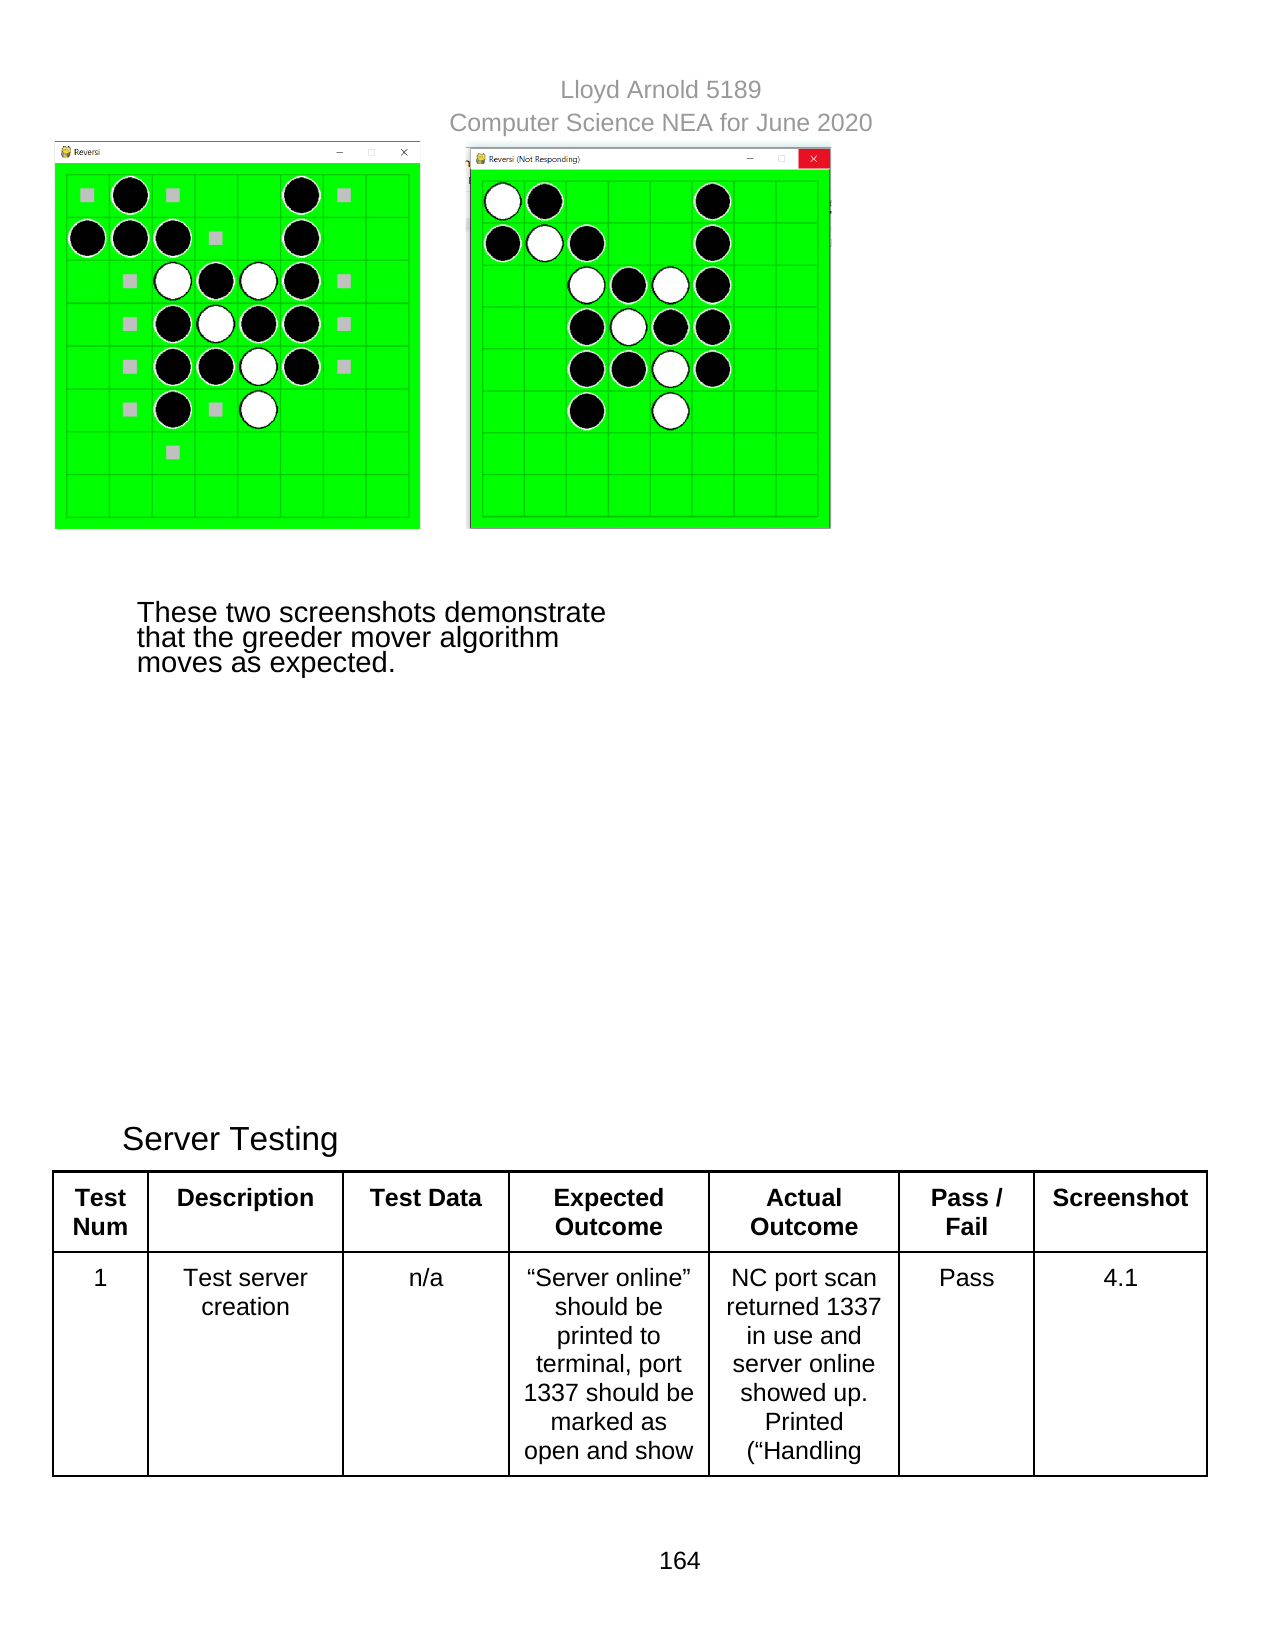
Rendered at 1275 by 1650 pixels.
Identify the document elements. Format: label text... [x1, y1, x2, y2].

table_cell “Server online” should be printed to terminal, port 1337 should be marked as open and show [510, 1253, 708, 1475]
table_cell NC port scan returned 1337 in use and server online showed up. Printed (“Handling [710, 1253, 898, 1475]
table_header Screenshot [1035, 1173, 1206, 1251]
table_header Test Data [344, 1173, 508, 1251]
picture [54, 141, 421, 529]
table_cell n/a [344, 1253, 508, 1475]
table_header Expected Outcome [510, 1173, 708, 1251]
table_header Test Num [54, 1173, 147, 1251]
table_cell 4.1 [1035, 1253, 1206, 1475]
table_cell Pass [900, 1253, 1033, 1475]
table_header Description [149, 1173, 342, 1251]
table_header Actual Outcome [710, 1173, 898, 1251]
table_cell 1 [54, 1253, 147, 1475]
picture [465, 141, 531, 529]
table_header Pass / Fail [900, 1173, 1033, 1251]
table_cell Test server creation [149, 1253, 342, 1475]
subtitle Server Testing [122, 1119, 1200, 1158]
